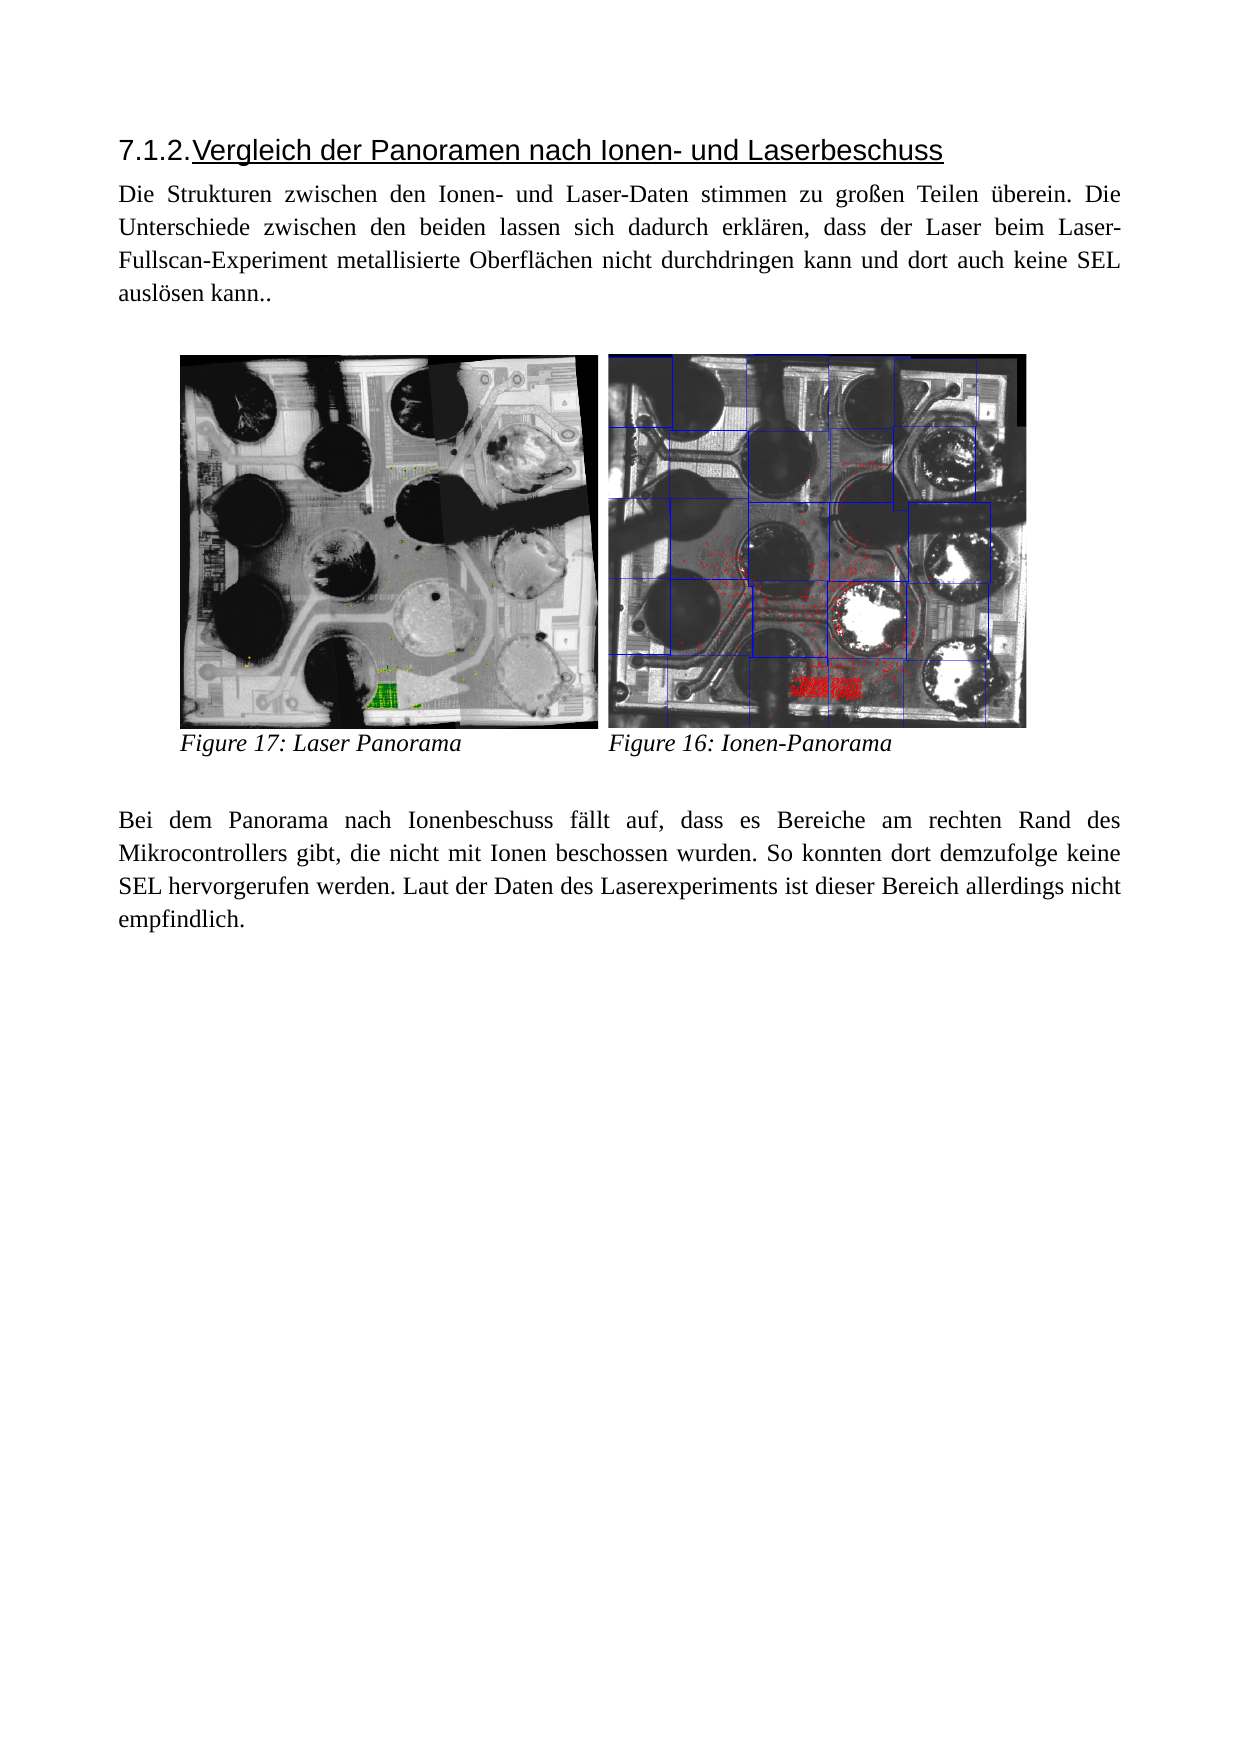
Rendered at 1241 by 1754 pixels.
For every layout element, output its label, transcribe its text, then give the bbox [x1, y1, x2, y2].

picture [608, 354, 1027, 728]
text Figure 16: Ionen-Panorama [608, 728, 1027, 756]
text Figure 17: Laser Panorama [180, 729, 598, 757]
subtitle Vergleich der Panoramen nach Ionen- und Laserbeschuss [118, 133, 1122, 166]
text Die Strukturen zwischen den Ionen- und Laser-Daten stimmen zu großen Teilen überein. Die Unterschiede zwischen den beiden lassen sich dadurch erklären, dass der Laser beim Laser-Fullscan-Experiment metallisierte Oberflächen nicht durchdringen kann und dort auch keine SEL auslösen kann.. [118, 179, 1122, 307]
text Bei dem Panorama nach Ionenbeschuss fällt auf, dass es Bereiche am rechten Rand des Mikrocontrollers gibt, die nicht mit Ionen beschossen wurden. So konnten dort demzufolge keine SEL hervorgerufen werden. Laut der Daten des Laserexperiments ist dieser Bereich allerdings nicht empfindlich. [118, 805, 1122, 933]
picture [180, 355, 599, 729]
